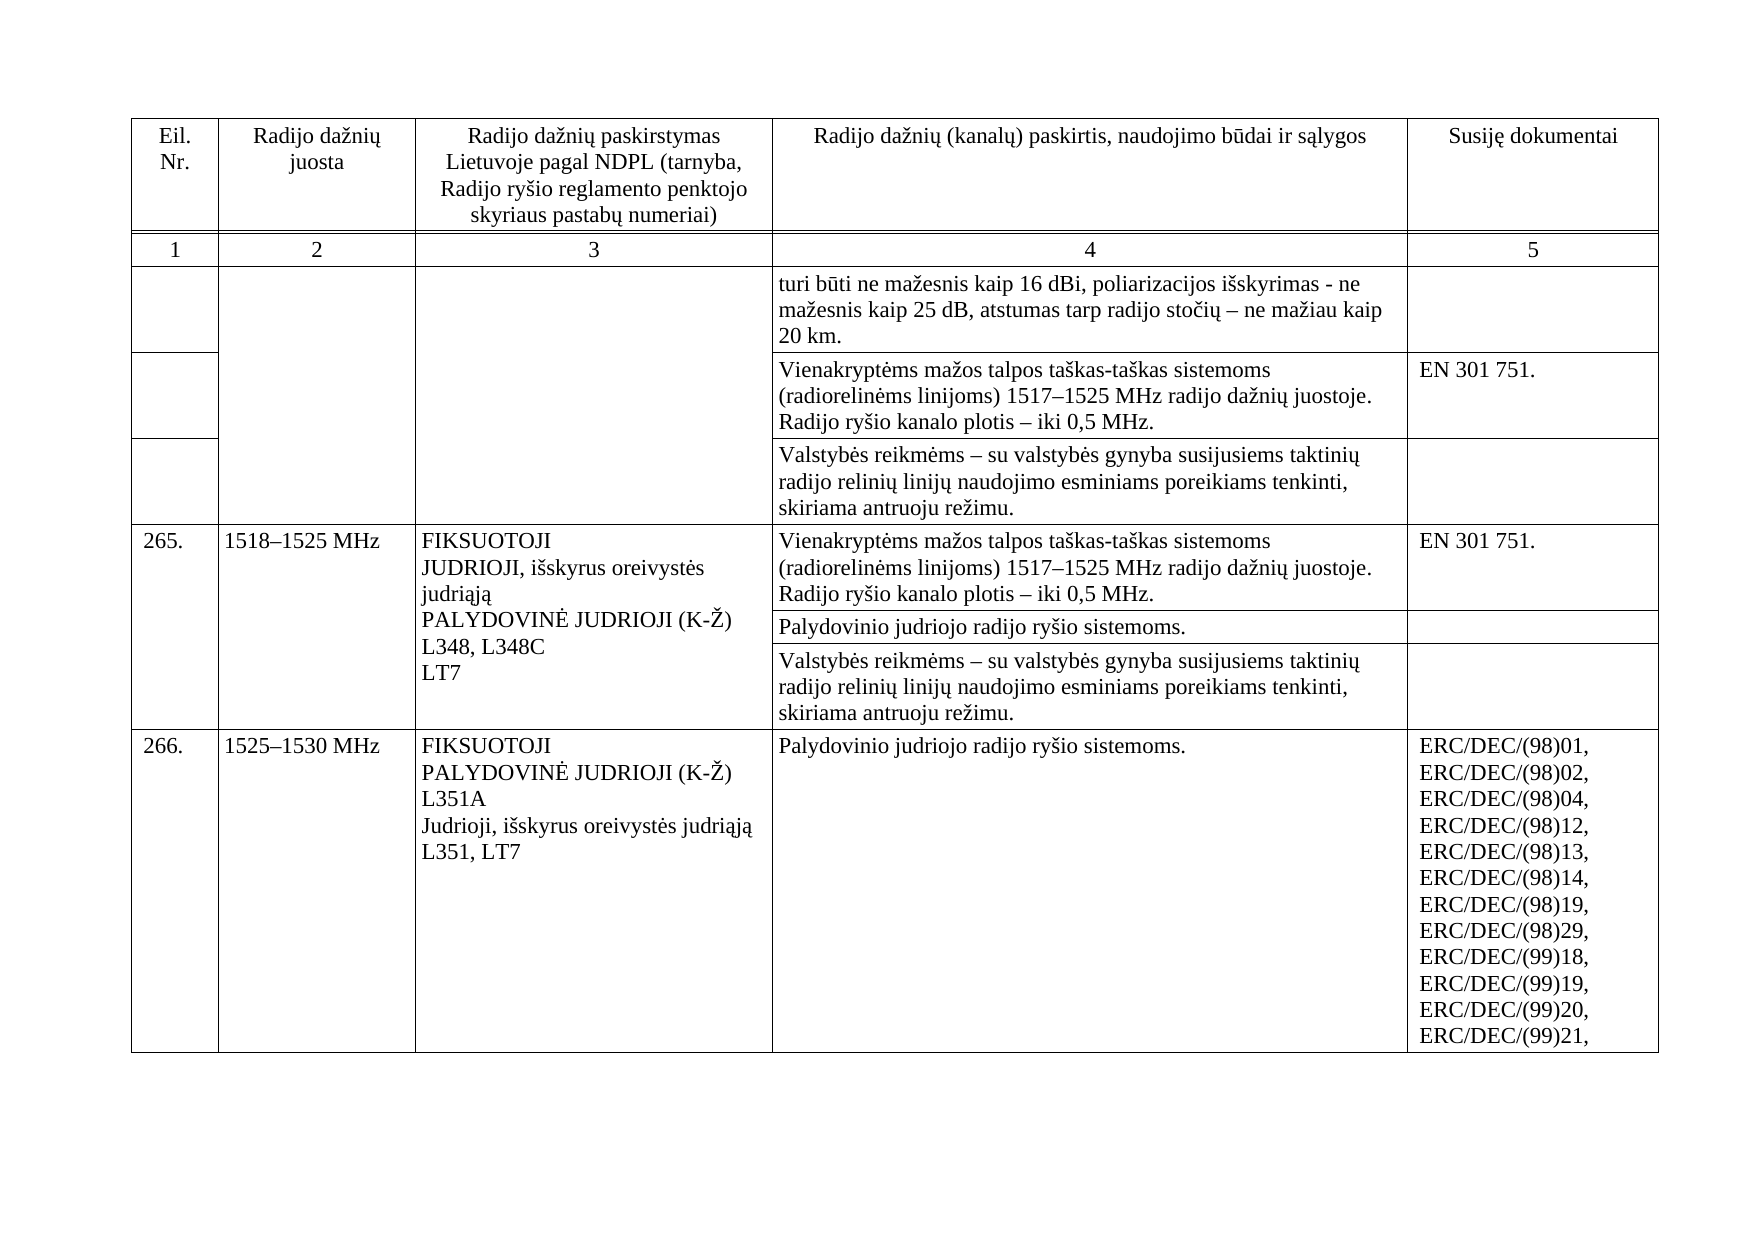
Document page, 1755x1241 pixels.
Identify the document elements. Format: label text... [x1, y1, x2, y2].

table_cell 1525–1530 MHz [219, 730, 415, 1052]
table_cell [1408, 644, 1658, 729]
table_cell [219, 267, 415, 523]
table_cell Valstybės reikmėms – su valstybės gynyba susijusiems taktinių radijo relinių linijų naudojimo esminiams poreikiams tenkinti, skiriama antruoju režimu. [773, 439, 1407, 523]
table_cell Palydovinio judriojo radijo ryšio sistemoms. [773, 611, 1407, 643]
table_cell [132, 267, 218, 352]
table_cell [1408, 439, 1658, 523]
table_cell [1408, 267, 1658, 352]
table_cell Vienakryptėms mažos talpos taškas-taškas sistemoms (radiorelinėms linijoms) 1517–1525 MHz radijo dažnių juostoje. Radijo ryšio kanalo plotis – iki 0,5 MHz. [773, 525, 1407, 609]
table_cell [132, 353, 218, 438]
table_cell Valstybės reikmėms – su valstybės gynyba susijusiems taktinių radijo relinių linijų naudojimo esminiams poreikiams tenkinti, skiriama antruoju režimu. [773, 644, 1407, 729]
table_cell [132, 439, 218, 523]
table_cell EN 301 751. [1408, 525, 1658, 609]
table_cell FIKSUOTOJI PALYDOVINĖ JUDRIOJI (K-Ž) L351A Judrioji, išskyrus oreivystės judriąją L351, LT7 [416, 730, 772, 1052]
table_cell ERC/DEC/(98)01, ERC/DEC/(98)02, ERC/DEC/(98)04, ERC/DEC/(98)12, ERC/DEC/(98)13, ERC/DEC/(98)14, ERC/DEC/(98)19, ERC/DEC/(98)29, ERC/DEC/(99)18, ERC/DEC/(99)19, ERC/DEC/(99)20, ERC/DEC/(99)21, [1408, 730, 1658, 1052]
table_cell [1408, 611, 1658, 643]
table_cell [416, 267, 772, 523]
table_header Susiję dokumentai [1408, 119, 1658, 230]
table_cell Vienakryptėms mažos talpos taškas-taškas sistemoms (radiorelinėms linijoms) 1517–1525 MHz radijo dažnių juostoje. Radijo ryšio kanalo plotis – iki 0,5 MHz. [773, 353, 1407, 438]
table_cell 3 [416, 234, 772, 266]
table_header Eil. Nr. [132, 119, 218, 230]
table_cell 5 [1408, 234, 1658, 266]
table_cell Palydovinio judriojo radijo ryšio sistemoms. [773, 730, 1407, 1052]
table_header Radijo dažnių paskirstymas Lietuvoje pagal NDPL (tarnyba, Radijo ryšio reglamento penktojo skyriaus pastabų numeriai) [416, 119, 772, 230]
table_cell 265. [132, 525, 218, 729]
table_cell 1 [132, 234, 218, 266]
table_cell turi būti ne mažesnis kaip 16 dBi, poliarizacijos išskyrimas - ne mažesnis kaip 25 dB, atstumas tarp radijo stočių – ne mažiau kaip 20 km. [773, 267, 1407, 352]
table_cell 266. [132, 730, 218, 1052]
table_cell 4 [773, 234, 1407, 266]
table_cell 2 [219, 234, 415, 266]
table_header Radijo dažnių (kanalų) paskirtis, naudojimo būdai ir sąlygos [773, 119, 1407, 230]
table_cell 1518–1525 MHz [219, 525, 415, 729]
table_cell FIKSUOTOJI JUDRIOJI, išskyrus oreivystės judriąją PALYDOVINĖ JUDRIOJI (K-Ž) L348, L348C LT7 [416, 525, 772, 729]
table_header Radijo dažnių juosta [219, 119, 415, 230]
table_cell EN 301 751. [1408, 353, 1658, 438]
